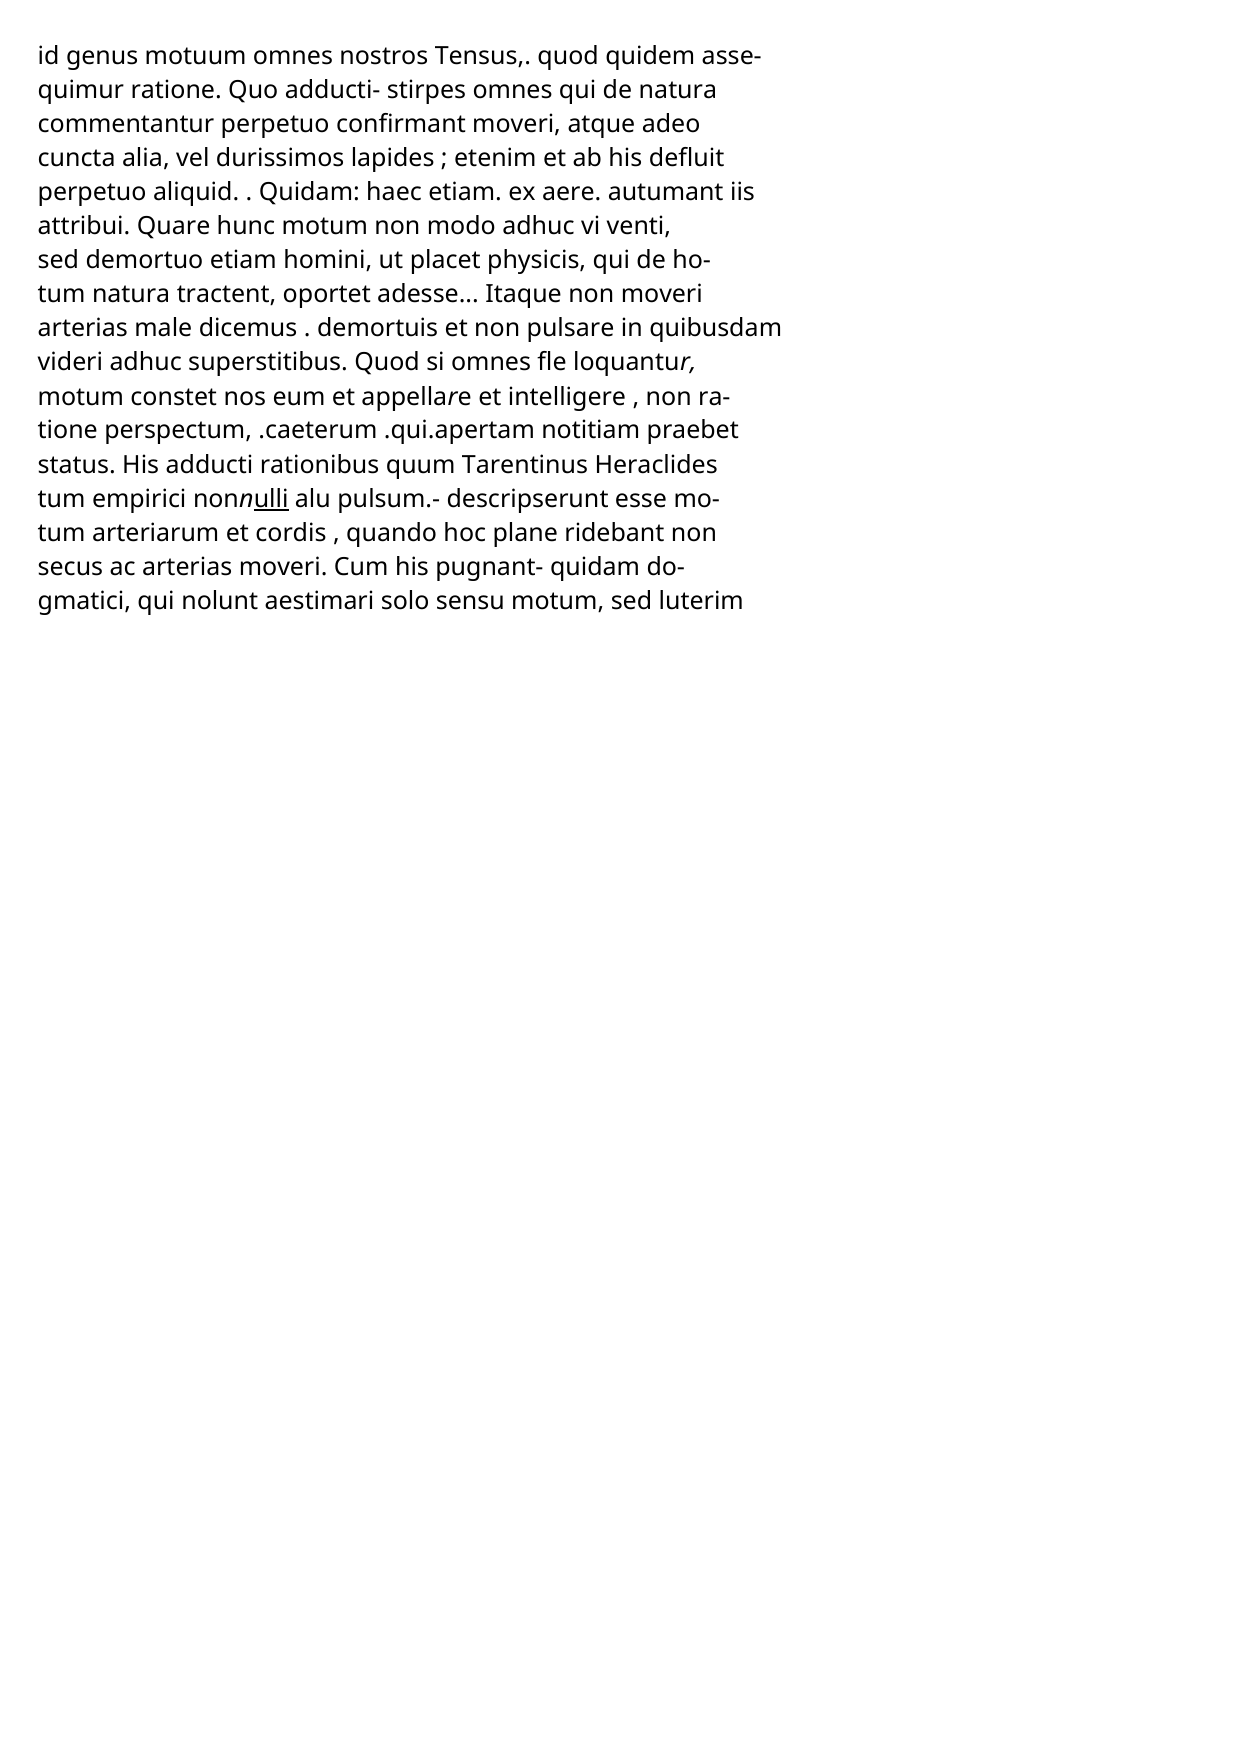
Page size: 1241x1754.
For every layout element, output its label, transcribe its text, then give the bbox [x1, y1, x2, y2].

text id genus motuum omnes nostros Tensus,. quod quidem asse- quimur ratione. Quo adducti- stirpes omnes qui de natura commentantur perpetuo confirmant moveri, atque adeo cuncta alia, vel durissimos lapides ; etenim et ab his defluit perpetuo aliquid. . Quidam: haec etiam. ex aere. autumant iis attribui. Quare hunc motum non modo adhuc vi venti, sed demortuo etiam homini, ut placet physicis, qui de ho- tum natura tractent, oportet adesse... Itaque non moveri arterias male dicemus . demortuis et non pulsare in quibusdam videri adhuc superstitibus. Quod si omnes fle loquantur, motum constet nos eum et appellare et intelligere , non ra- tione perspectum, .caeterum .qui.apertam notitiam praebet status. His adducti rationibus quum Tarentinus Heraclides tum empirici nonnulli alu pulsum.- descripserunt esse mo- tum arteriarum et cordis , quando hoc plane ridebant non secus ac arterias moveri. Cum his pugnant- quidam do- gmatici, qui nolunt aestimari solo sensu motum, sed luterim [37, 37, 1203, 617]
